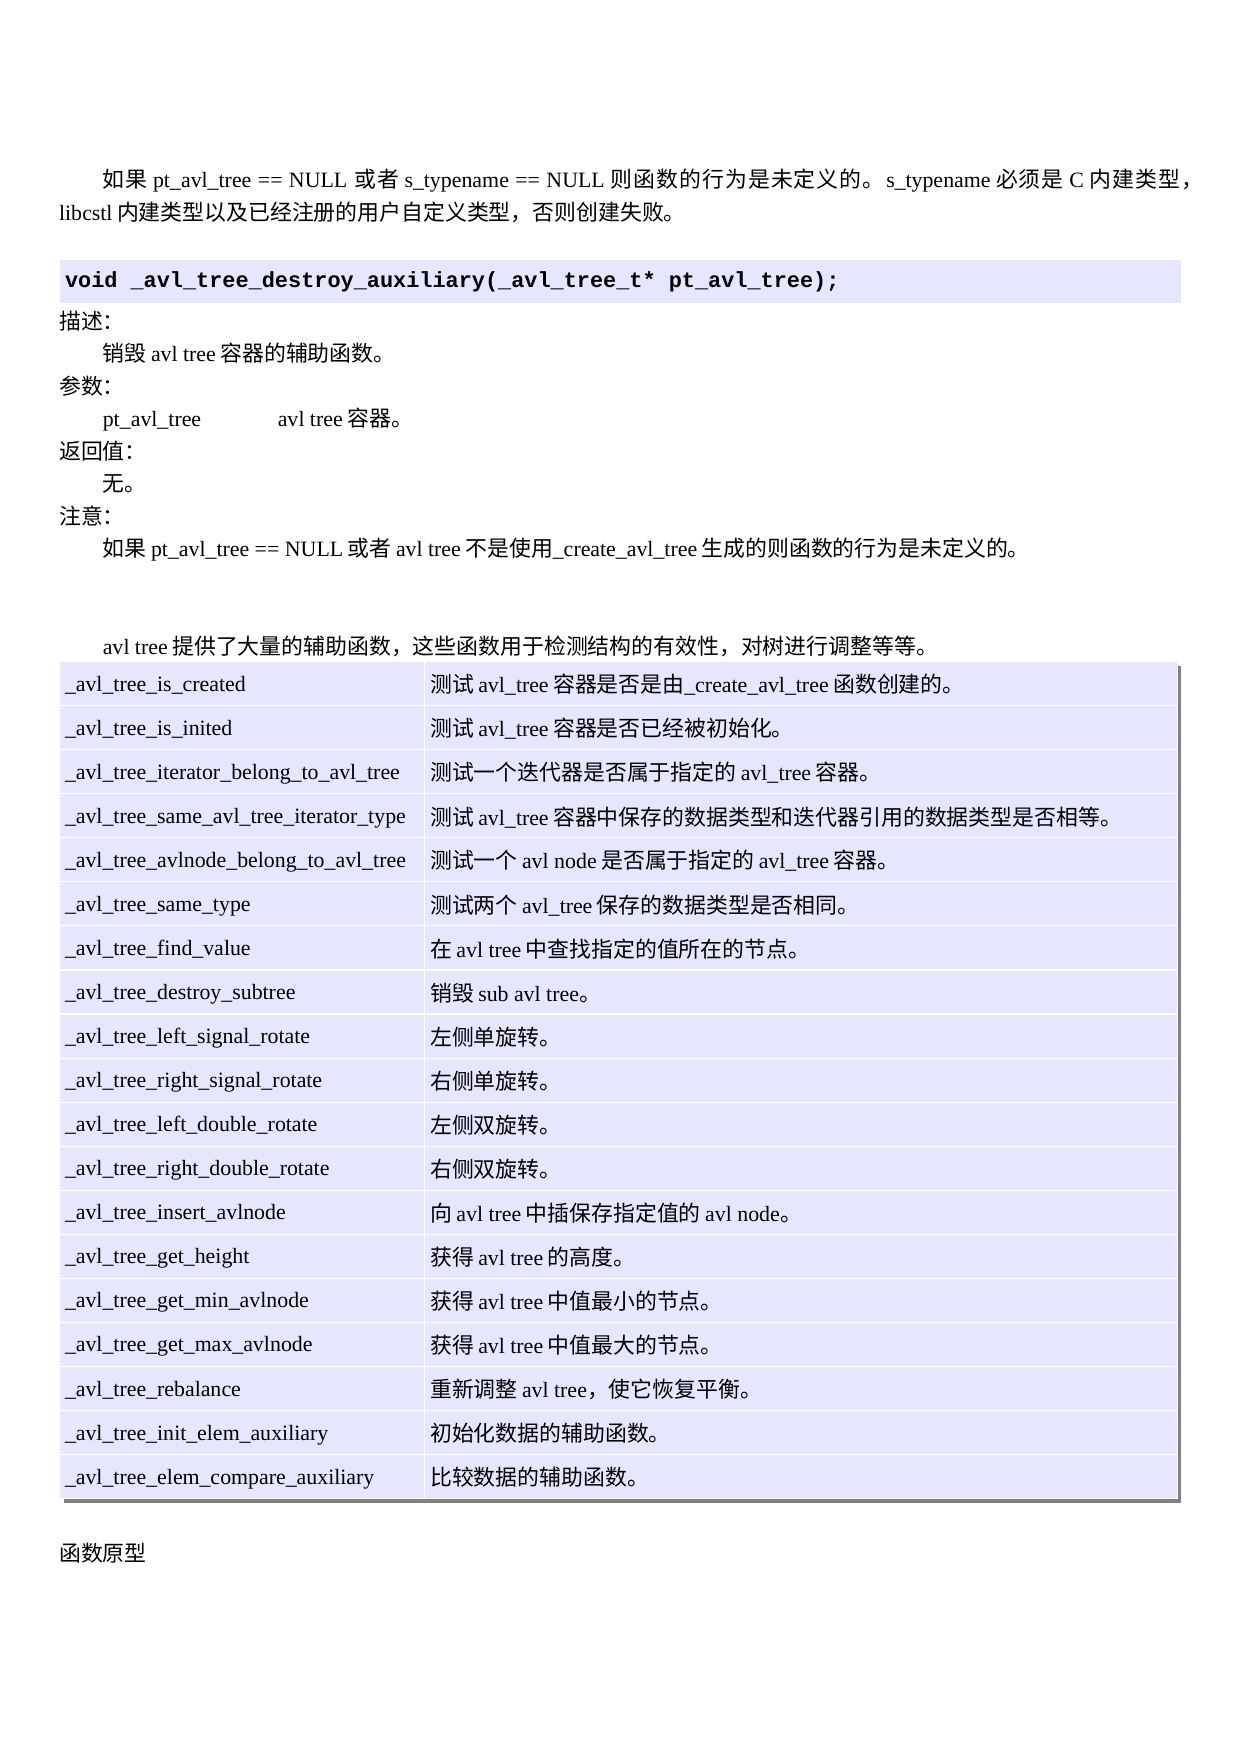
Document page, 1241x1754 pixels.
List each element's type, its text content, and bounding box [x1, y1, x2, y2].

text 如果pt_avl_tree == NULL 或者s_typename == NULL则函数的行为是未定义的。s_typename必须是C内建类型，libcstl内建类型以及已经注册的用户自定义类型，否则创建失败。 [59, 162, 1181, 227]
table_cell 测试一个avl node是否属于指定的avl_tree容器。 [425, 838, 1177, 881]
table_cell _avl_tree_is_inited [60, 706, 424, 749]
table_cell 初始化数据的辅助函数。 [425, 1411, 1177, 1454]
table_cell _avl_tree_get_max_avlnode [60, 1323, 424, 1366]
table_cell _avl_tree_init_elem_auxiliary [60, 1411, 424, 1454]
table_cell _avl_tree_iterator_belong_to_avl_tree [60, 750, 424, 793]
table_cell 测试avl_tree容器中保存的数据类型和迭代器引用的数据类型是否相等。 [425, 794, 1177, 837]
table_cell _avl_tree_find_value [60, 926, 424, 969]
table_cell 销毁sub avl tree。 [425, 971, 1177, 1013]
text 如果pt_avl_tree == NULL或者avl tree不是使用_create_avl_tree生成的则函数的行为是未定义的。 [59, 531, 1181, 563]
table_cell _avl_tree_get_height [60, 1235, 424, 1278]
table_header void _avl_tree_destroy_auxiliary(_avl_tree_t* pt_avl_tree); [60, 260, 1181, 303]
text 注意： [59, 498, 1181, 531]
table_cell _avl_tree_avlnode_belong_to_avl_tree [60, 838, 424, 881]
text 返回值： [59, 433, 1181, 466]
table_cell 获得avl tree的高度。 [425, 1235, 1177, 1278]
text 无。 [59, 466, 1181, 498]
table_cell _avl_tree_get_min_avlnode [60, 1279, 424, 1322]
table_cell _avl_tree_right_signal_rotate [60, 1059, 424, 1102]
table_cell 右侧双旋转。 [425, 1147, 1177, 1190]
table_cell 获得avl tree中值最小的节点。 [425, 1279, 1177, 1322]
table_cell 左侧双旋转。 [425, 1103, 1177, 1146]
table_cell _avl_tree_same_avl_tree_iterator_type [60, 794, 424, 837]
table_cell 获得avl tree中值最大的节点。 [425, 1323, 1177, 1366]
text avl tree提供了大量的辅助函数，这些函数用于检测结构的有效性，对树进行调整等等。 [59, 628, 1181, 661]
table_cell _avl_tree_right_double_rotate [60, 1147, 424, 1190]
table_cell 重新调整avl tree，使它恢复平衡。 [425, 1367, 1177, 1410]
text 描述： [59, 305, 1181, 336]
text 函数原型 [59, 1536, 1181, 1568]
table_cell _avl_tree_left_double_rotate [60, 1103, 424, 1146]
text pt_avl_tree avl tree容器。 [59, 401, 1181, 433]
table_cell 测试avl_tree容器是否已经被初始化。 [425, 706, 1177, 749]
table_cell _avl_tree_same_type [60, 882, 424, 925]
table_cell 比较数据的辅助函数。 [425, 1455, 1177, 1498]
table_cell 左侧单旋转。 [425, 1015, 1177, 1058]
table_cell 在avl tree中查找指定的值所在的节点。 [425, 926, 1177, 969]
table_cell 向avl tree中插保存指定值的avl node。 [425, 1191, 1177, 1234]
text 销毁avl tree容器的辅助函数。 [59, 336, 1181, 368]
table_cell _avl_tree_insert_avlnode [60, 1191, 424, 1234]
table_cell _avl_tree_destroy_subtree [60, 971, 424, 1013]
table_cell 右侧单旋转。 [425, 1059, 1177, 1102]
table_cell 测试一个迭代器是否属于指定的avl_tree容器。 [425, 750, 1177, 793]
text 参数： [59, 368, 1181, 401]
table_header _avl_tree_is_created [60, 662, 424, 705]
table_cell _avl_tree_left_signal_rotate [60, 1015, 424, 1058]
table_cell _avl_tree_elem_compare_auxiliary [60, 1455, 424, 1498]
table_cell 测试两个avl_tree保存的数据类型是否相同。 [425, 882, 1177, 925]
table_header 测试avl_tree容器是否是由_create_avl_tree函数创建的。 [425, 662, 1177, 705]
table_cell _avl_tree_rebalance [60, 1367, 424, 1410]
